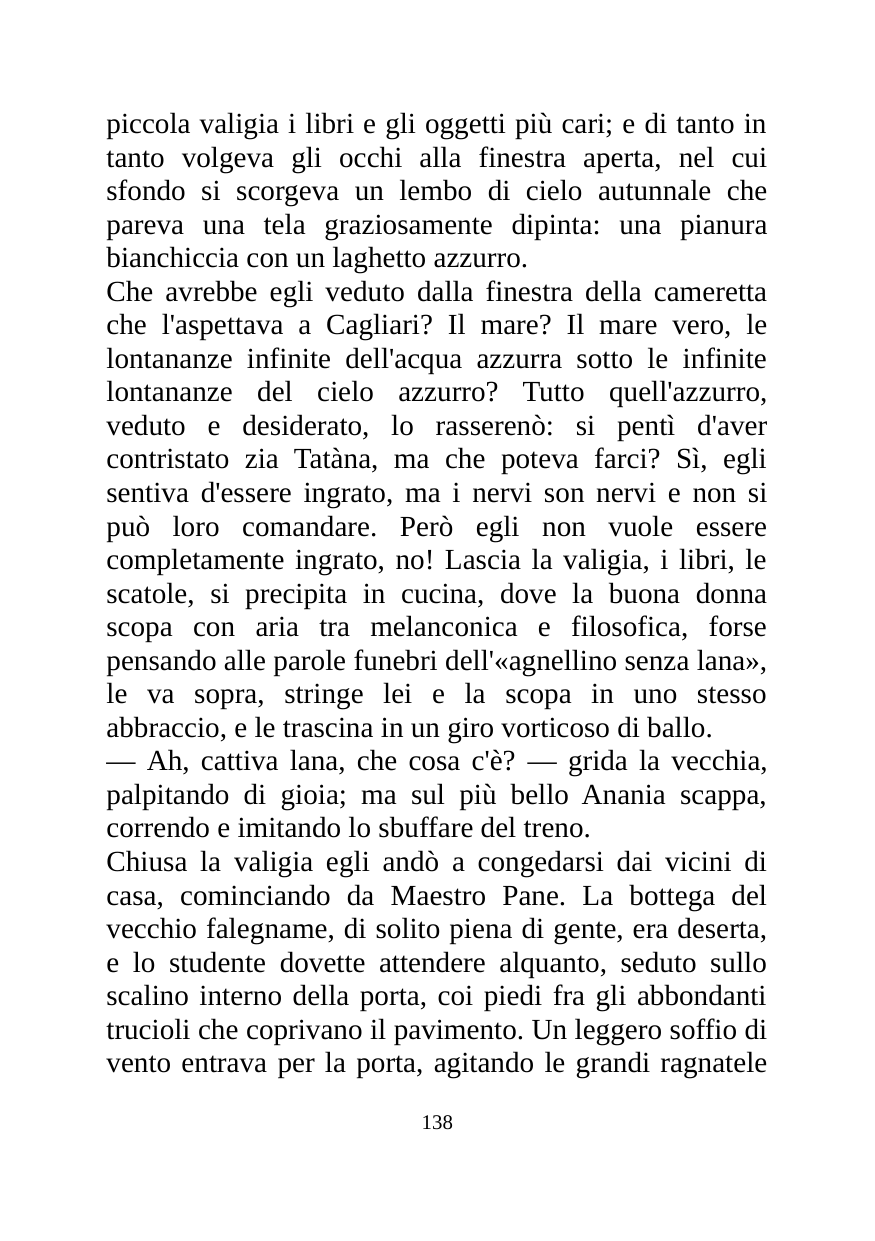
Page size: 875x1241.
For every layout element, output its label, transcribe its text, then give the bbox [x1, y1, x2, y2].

text piccola valigia i libri e gli oggetti più cari; e di tanto in tanto volgeva gli occhi alla finestra aperta, nel cui sfondo si scorgeva un lembo di cielo autunnale che pareva una tela graziosamente dipinta: una pianura bianchiccia con un laghetto azzurro. [106, 106, 768, 274]
text Chiusa la valigia egli andò a congedarsi dai vicini di casa, cominciando da Maestro Pane. La bottega del vecchio falegname, di solito piena di gente, era deserta, e lo studente dovette attendere alquanto, seduto sullo scalino interno della porta, coi piedi fra gli abbondanti trucioli che coprivano il pavimento. Un leggero soffio di vento entrava per la porta, agitando le grandi ragnatele [106, 844, 768, 1079]
text — Ah, cattiva lana, che cosa c'è? — grida la vecchia, palpitando di gioia; ma sul più bello Anania scappa, correndo e imitando lo sbuffare del treno. [106, 743, 768, 844]
text Che avrebbe egli veduto dalla finestra della cameretta che l'aspettava a Cagliari? Il mare? Il mare vero, le lontananze infinite dell'acqua azzurra sotto le infinite lontananze del cielo azzurro? Tutto quell'azzurro, veduto e desiderato, lo rasserenò: si pentì d'aver contristato zia Tatàna, ma che poteva farci? Sì, egli sentiva d'essere ingrato, ma i nervi son nervi e non si può loro comandare. Però egli non vuole essere completamente ingrato, no! Lascia la valigia, i libri, le scatole, si precipita in cucina, dove la buona donna scopa con aria tra melanconica e filosofica, forse pensando alle parole funebri dell'«agnellino senza lana», le va sopra, stringe lei e la scopa in uno stesso abbraccio, e le trascina in un giro vorticoso di ballo. [106, 274, 768, 743]
